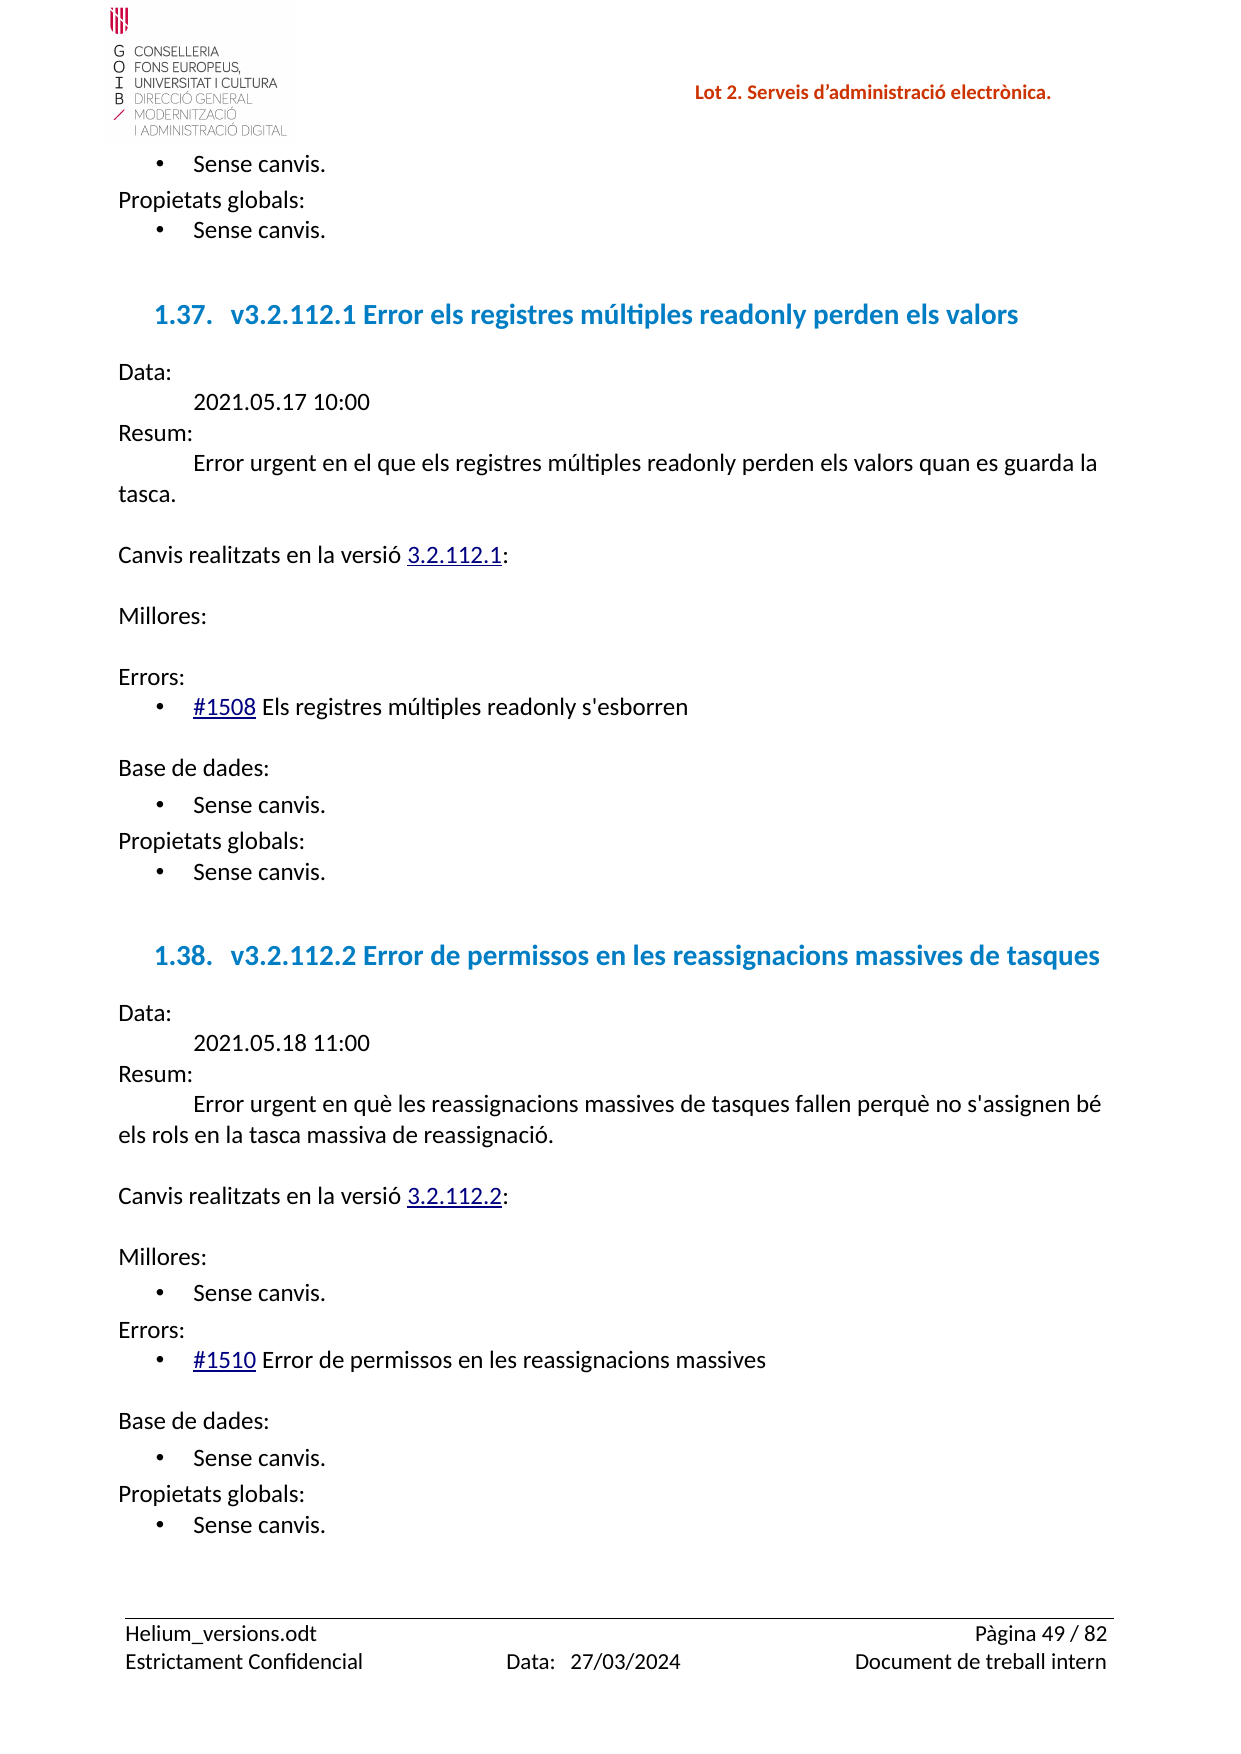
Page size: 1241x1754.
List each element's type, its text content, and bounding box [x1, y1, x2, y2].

text Canvis realitzats en la versió 3.2.112.1: [118, 539, 1122, 569]
text Errors: [118, 661, 1122, 691]
text 2021.05.17 10:00 [118, 386, 1122, 417]
text Millores: [118, 1241, 1122, 1271]
list Sense canvis. [156, 1277, 1122, 1308]
list Sense canvis. [156, 215, 1122, 245]
text Propietats globals: [118, 825, 1122, 856]
text Error urgent en el que els registres múltiples readonly perden els valors quan es guarda la tasca. [118, 447, 1122, 508]
picture [100, 0, 297, 144]
subtitle v3.2.112.2 Error de permissos en les reassignacions massives de tasques [153, 937, 1122, 973]
subtitle v3.2.112.1 Error els registres múltiples readonly perden els valors [153, 296, 1122, 332]
text Propietats globals: [118, 184, 1122, 215]
text Data: [118, 997, 1122, 1027]
text Error urgent en què les reassignacions massives de tasques fallen perquè no s'assignen bé els rols en la tasca massiva de reassignació. [118, 1088, 1122, 1149]
list Sense canvis. [156, 856, 1122, 886]
list #1510 Error de permissos en les reassignacions massives [156, 1344, 1122, 1375]
list Sense canvis. [156, 789, 1122, 819]
text Resum: [118, 1058, 1122, 1088]
list Sense canvis. [156, 1509, 1122, 1539]
list Sense canvis. [156, 1442, 1122, 1472]
text Base de dades: [118, 1405, 1122, 1436]
text Data: [118, 356, 1122, 386]
list Sense canvis. [156, 148, 1122, 178]
text Propietats globals: [118, 1478, 1122, 1509]
list #1508 Els registres múltiples readonly s'esborren [156, 691, 1122, 722]
text Errors: [118, 1314, 1122, 1344]
text Base de dades: [118, 752, 1122, 783]
text 2021.05.18 11:00 [118, 1027, 1122, 1058]
text Canvis realitzats en la versió 3.2.112.2: [118, 1180, 1122, 1210]
text Millores: [118, 600, 1122, 630]
text Resum: [118, 417, 1122, 447]
